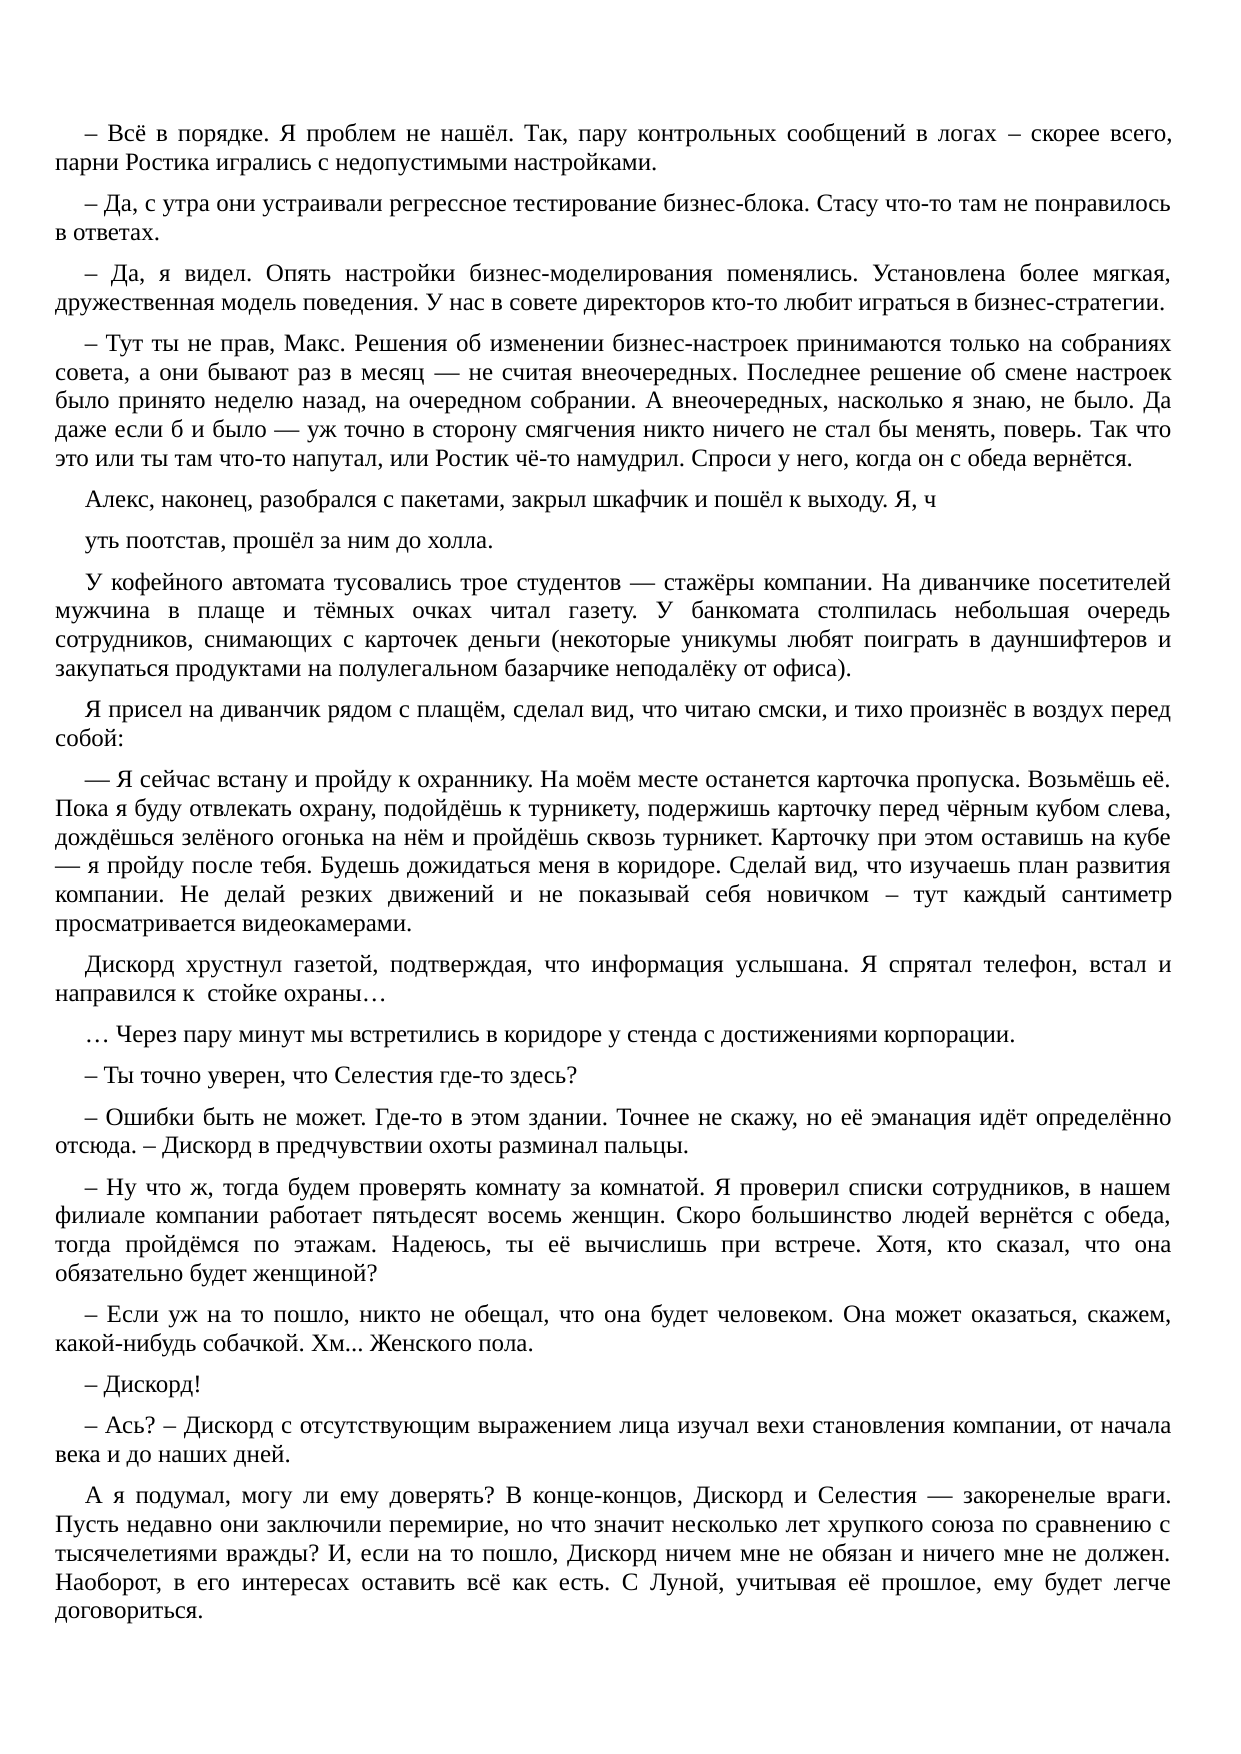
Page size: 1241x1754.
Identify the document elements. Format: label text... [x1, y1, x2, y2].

text Я присел на диванчик рядом с плащём, сделал вид, что читаю смски, и тихо произнёс в воздух перед собой: [55, 694, 1172, 752]
text – Ты точно уверен, что Селестия где-то здесь? [55, 1061, 1172, 1089]
text – Ась? – Дискорд с отсутствующим выражением лица изучал вехи становления компании, от начала века и до наших дней. [55, 1411, 1172, 1468]
text – Ошибки быть не может. Где-то в этом здании. Точнее не скажу, но её эманация идёт определённо отсюда. – Дискорд в предчувствии охоты разминал пальцы. [55, 1102, 1172, 1159]
text У кофейного автомата тусовались трое студентов — стажёры компании. На диванчике посетителей мужчина в плаще и тёмных очках читал газету. У банкомата столпилась небольшая очередь сотрудников, снимающих с карточек деньги (некоторые уникумы любят поиграть в дауншифтеров и закупаться продуктами на полулегальном базарчике неподалёку от офиса). [55, 567, 1172, 682]
text А я подумал, могу ли ему доверять? В конце-концов, Дискорд и Селестия — закоренелые враги. Пусть недавно они заключили перемирие, но что значит несколько лет хрупкого союза по сравнению с тысячелетиями вражды? И, если на то пошло, Дискорд ничем мне не обязан и ничего мне не должен. Наоборот, в его интересах оставить всё как есть. С Луной, учитывая её прошлое, ему будет легче договориться. [55, 1481, 1172, 1624]
text — Я сейчас встану и пройду к охраннику. На моём месте останется карточка пропуска. Возьмёшь её. Пока я буду отвлекать охрану, подойдёшь к турникету, подержишь карточку перед чёрным кубом слева, дождёшься зелёного огонька на нём и пройдёшь сквозь турникет. Карточку при этом оставишь на кубе — я пройду после тебя. Будешь дожидаться меня в коридоре. Сделай вид, что изучаешь план развития компании. Не делай резких движений и не показывай себя новичком – тут каждый сантиметр просматривается видеокамерами. [55, 764, 1172, 937]
text – Тут ты не прав, Макс. Решения об изменении бизнес-настроек принимаются только на собраниях совета, а они бывают раз в месяц — не считая внеочередных. Последнее решение об смене настроек было принято неделю назад, на очередном собрании. А внеочередных, насколько я знаю, не было. Да даже если б и было — уж точно в сторону смягчения никто ничего не стал бы менять, поверь. Так что это или ты там что-то напутал, или Ростик чё-то намудрил. Спроси у него, когда он с обеда вернётся. [55, 328, 1172, 472]
text – Всё в порядке. Я проблем не нашёл. Так, пару контрольных сообщений в логах – скорее всего, парни Ростика игрались с недопустимыми настройками. [55, 118, 1172, 176]
text – Дискорд! [55, 1369, 1172, 1398]
text Алекс, наконец, разобрался с пакетами, закрыл шкафчик и пошёл к выходу. Я, ч [55, 484, 1172, 513]
text Дискорд хрустнул газетой, подтверждая, что информация услышана. Я спрятал телефон, встал и направился к стойке охраны… [55, 949, 1172, 1007]
text – Если уж на то пошло, никто не обещал, что она будет человеком. Она может оказаться, скажем, какой-нибудь собачкой. Хм... Женского пола. [55, 1299, 1172, 1357]
text … Через пару минут мы встретились в коридоре у стенда с достижениями корпорации. [55, 1019, 1172, 1048]
text – Да, я видел. Опять настройки бизнес-моделирования поменялись. Установлена более мягкая, дружественная модель поведения. У нас в совете директоров кто-то любит играться в бизнес-стратегии. [55, 258, 1172, 316]
text – Да, с утра они устраивали регрессное тестирование бизнес-блока. Стасу что-то там не понравилось в ответах. [55, 188, 1172, 246]
text – Ну что ж, тогда будем проверять комнату за комнатой. Я проверил списки сотрудников, в нашем филиале компании работает пятьдесят восемь женщин. Скоро большинство людей вернётся с обеда, тогда пройдёмся по этажам. Надеюсь, ты её вычислишь при встрече. Хотя, кто сказал, что она обязательно будет женщиной? [55, 1172, 1172, 1287]
text уть поотстав, прошёл за ним до холла. [55, 526, 1172, 554]
